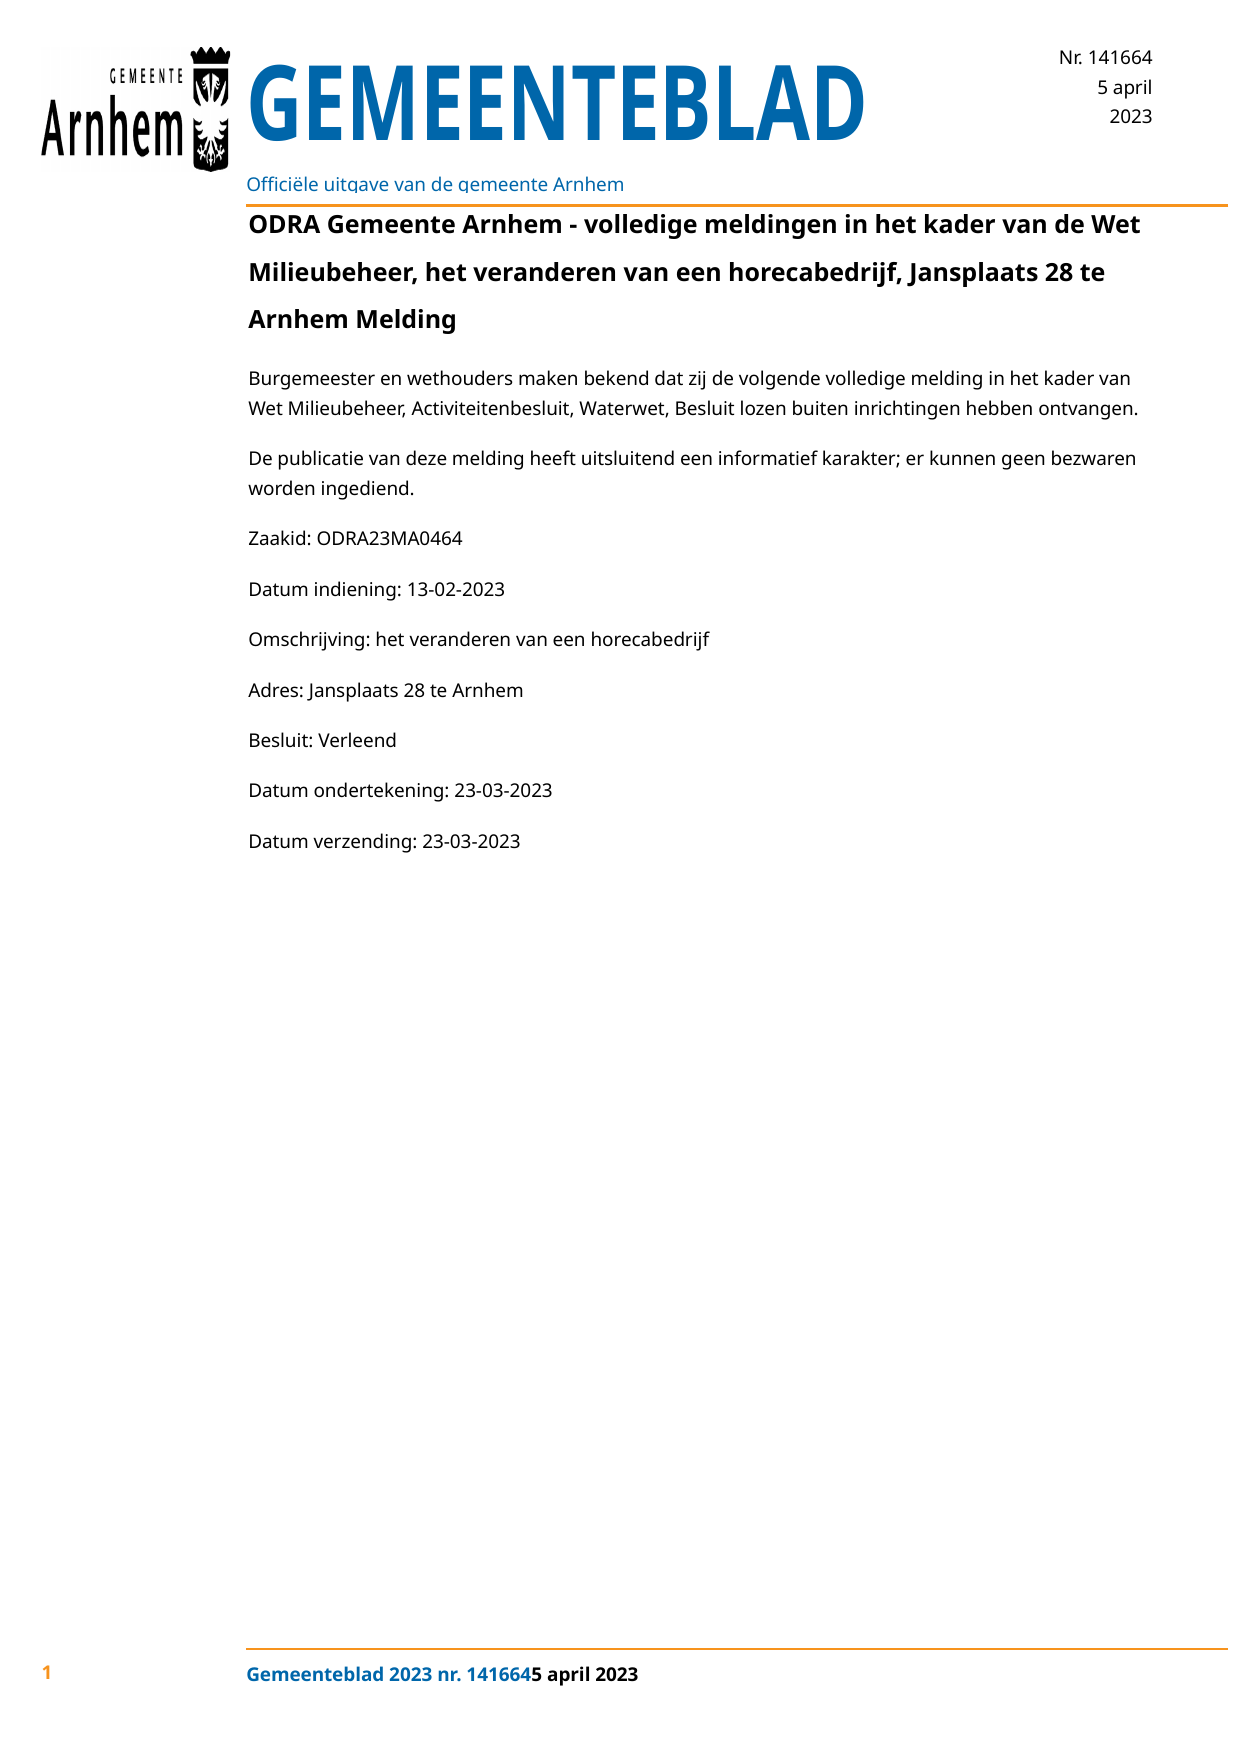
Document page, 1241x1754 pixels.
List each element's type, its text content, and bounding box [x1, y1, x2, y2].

text Zaakid: ODRA23MA0464 [248, 526, 1152, 551]
text ODRA Gemeente Arnhem - volledige meldingen in het kader van de Wet Milieubeheer, het veranderen van een horecabedrijf, Jansplaats 28 te Arnhem Melding [248, 207, 1152, 336]
text Omschrijving: het veranderen van een horecabedrijf [248, 626, 1152, 652]
text Datum ondertekening: 23-03-2023 [248, 778, 1152, 803]
picture [41, 47, 231, 172]
text Burgemeester en wethouders maken bekend dat zij de volgende volledige melding in het kader van Wet Milieubeheer, Activiteitenbesluit, Waterwet, Besluit lozen buiten inrichtingen hebben ontvangen. [248, 366, 1152, 421]
text Datum indiening: 13-02-2023 [248, 576, 1152, 602]
text Besluit: Verleend [248, 727, 1152, 753]
text Adres: Jansplaats 28 te Arnhem [248, 677, 1152, 702]
text De publicatie van deze melding heeft uitsluitend een informatief karakter; er kunnen geen bezwaren worden ingediend. [248, 446, 1152, 501]
text Datum verzending: 23-03-2023 [248, 828, 1152, 854]
